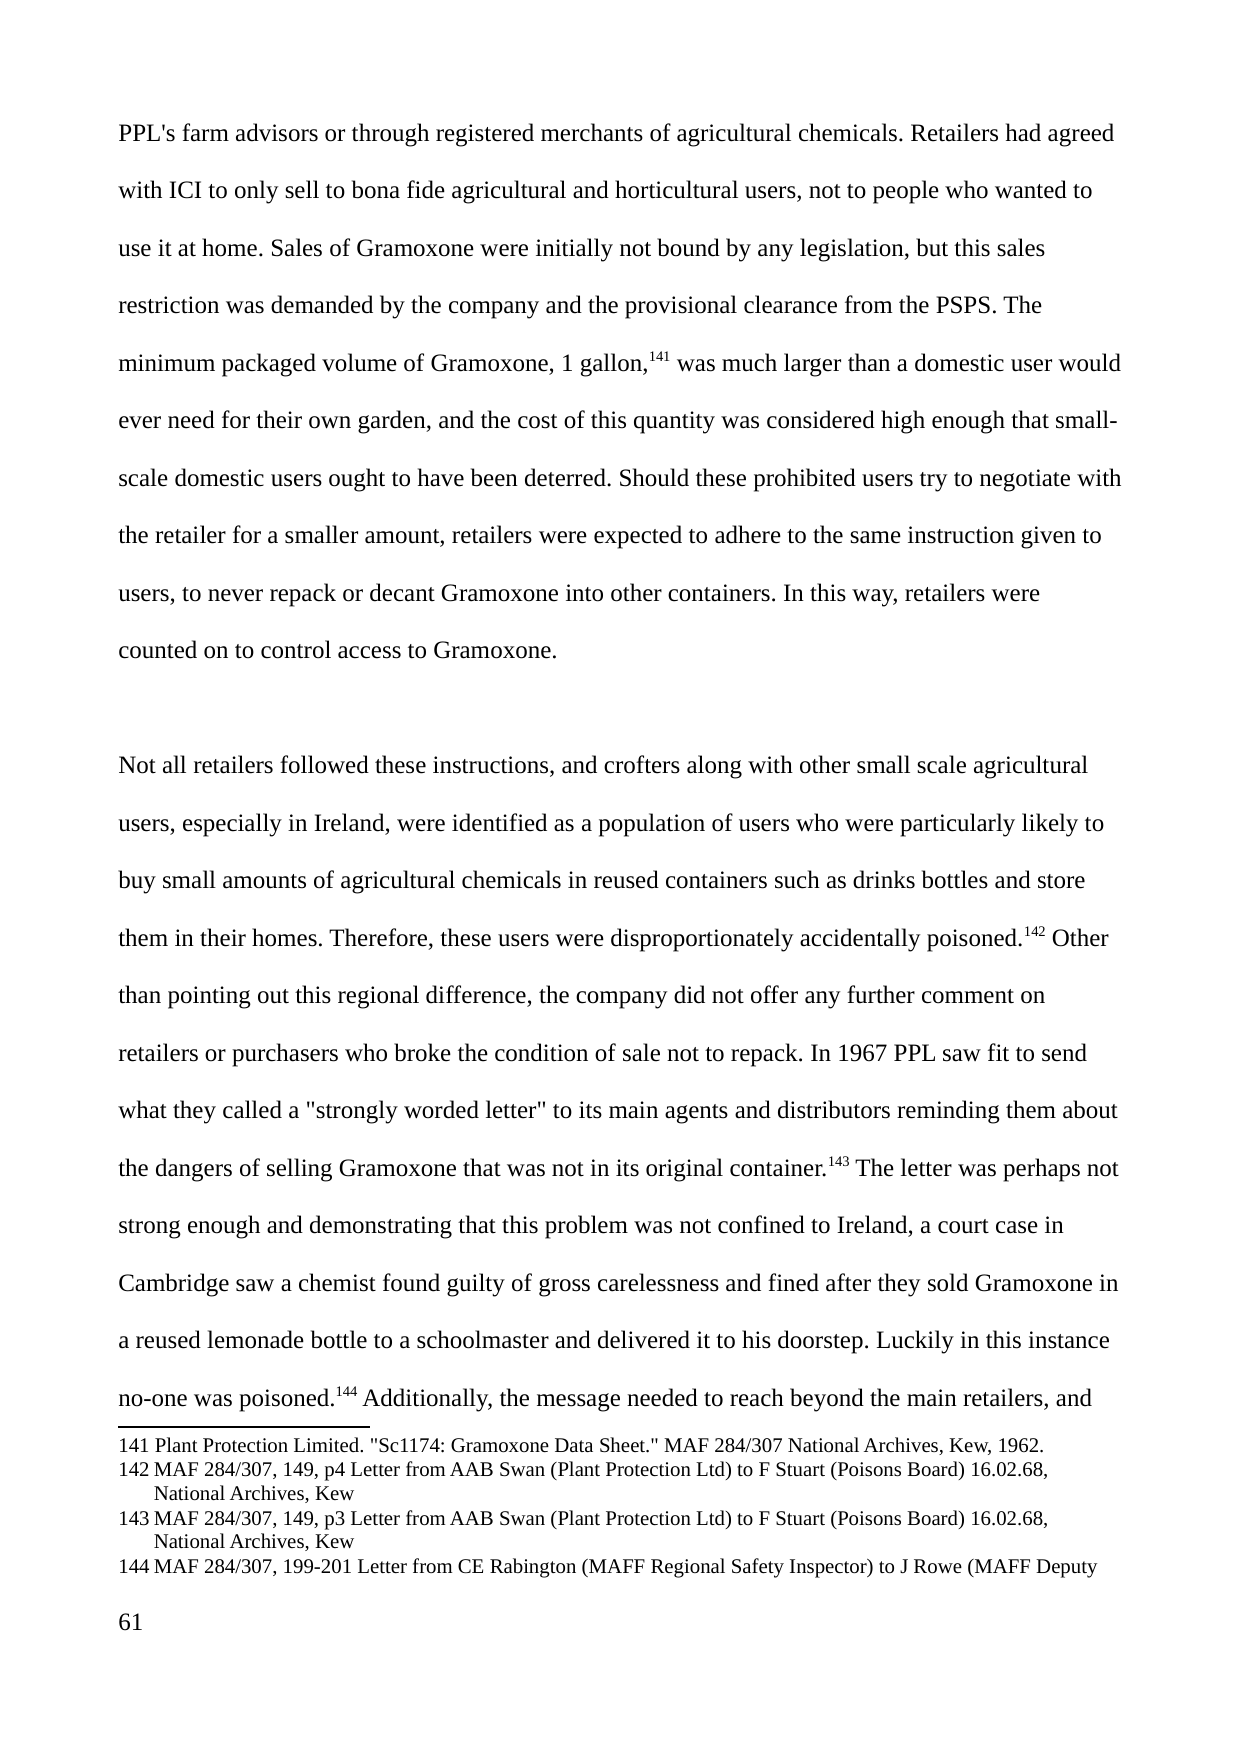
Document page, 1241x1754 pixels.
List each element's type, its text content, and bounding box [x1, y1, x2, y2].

text MAF 284/307, 149, p3 Letter from AAB Swan (Plant Protection Ltd) to F Stuart (Poisons Board) 16.02.68, National Archives, Kew [118, 1505, 1122, 1553]
text MAF 284/307, 199-201 Letter from CE Rabington (MAFF Regional Safety Inspector) to J Rowe (MAFF Deputy [118, 1553, 1122, 1578]
text Plant Protection Limited. "Sc1174: Gramoxone Data Sheet." MAF 284/307 National Archives, Kew, 1962. [118, 1433, 1122, 1457]
text PPL's farm advisors or through registered merchants of agricultural chemicals. Retailers had agreed with ICI to only sell to bona fide agricultural and horticultural users, not to people who wanted to use it at home. Sales of Gramoxone were initially not bound by any legislation, but this sales restriction was demanded by the company and the provisional clearance from the PSPS. The minimum packaged volume of Gramoxone, 1 gallon, was much larger than a domestic user would ever need for their own garden, and the cost of this quantity was considered high enough that small-scale domestic users ought to have been deterred. Should these prohibited users try to negotiate with the retailer for a smaller amount, retailers were expected to adhere to the same instruction given to users, to never repack or decant Gramoxone into other containers. In this way, retailers were counted on to control access to Gramoxone. [118, 118, 1122, 664]
text Not all retailers followed these instructions, and crofters along with other small scale agricultural users, especially in Ireland, were identified as a population of users who were particularly likely to buy small amounts of agricultural chemicals in reused containers such as drinks bottles and store them in their homes. Therefore, these users were disproportionately accidentally poisoned. Other than pointing out this regional difference, the company did not offer any further comment on retailers or purchasers who broke the condition of sale not to repack. In 1967 PPL saw fit to send what they called a "strongly worded letter" to its main agents and distributors reminding them about the dangers of selling Gramoxone that was not in its original container. The letter was perhaps not strong enough and demonstrating that this problem was not confined to Ireland, a court case in Cambridge saw a chemist found guilty of gross carelessness and fined after they sold Gramoxone in a reused lemonade bottle to a schoolmaster and delivered it to his doorstep. Luckily in this instance no-one was poisoned. Additionally, the message needed to reach beyond the main retailers, and [118, 751, 1122, 1412]
text MAF 284/307, 149, p4 Letter from AAB Swan (Plant Protection Ltd) to F Stuart (Poisons Board) 16.02.68, National Archives, Kew [118, 1457, 1122, 1505]
